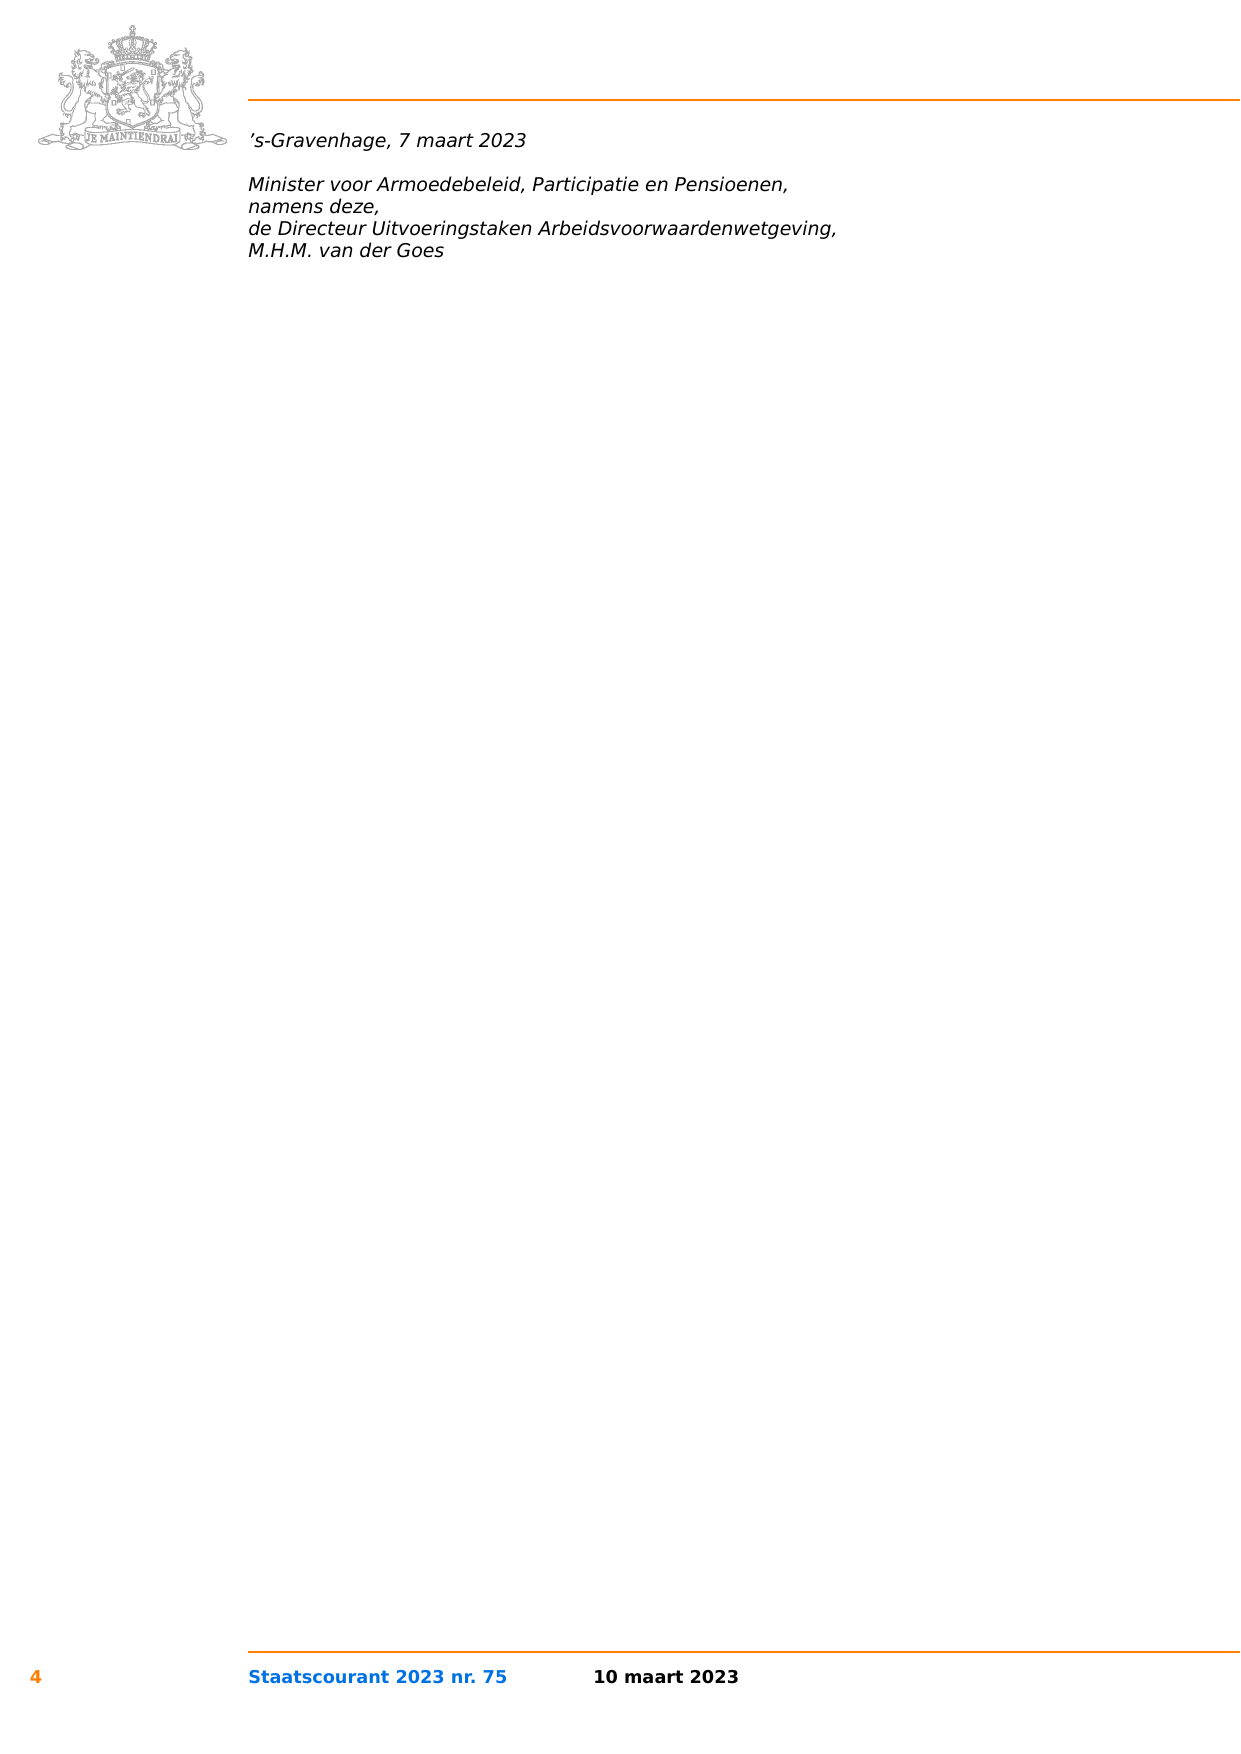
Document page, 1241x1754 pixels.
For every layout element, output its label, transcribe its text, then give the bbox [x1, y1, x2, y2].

picture [38, 25, 227, 150]
text ’s-Gravenhage, 7 maart 2023 [248, 130, 1163, 152]
text Minister voor Armoedebeleid, Participatie en Pensioenen, namens deze, de Directeur Uitvoeringstaken Arbeidsvoorwaardenwetgeving, M.H.M. van der Goes [248, 174, 1163, 262]
